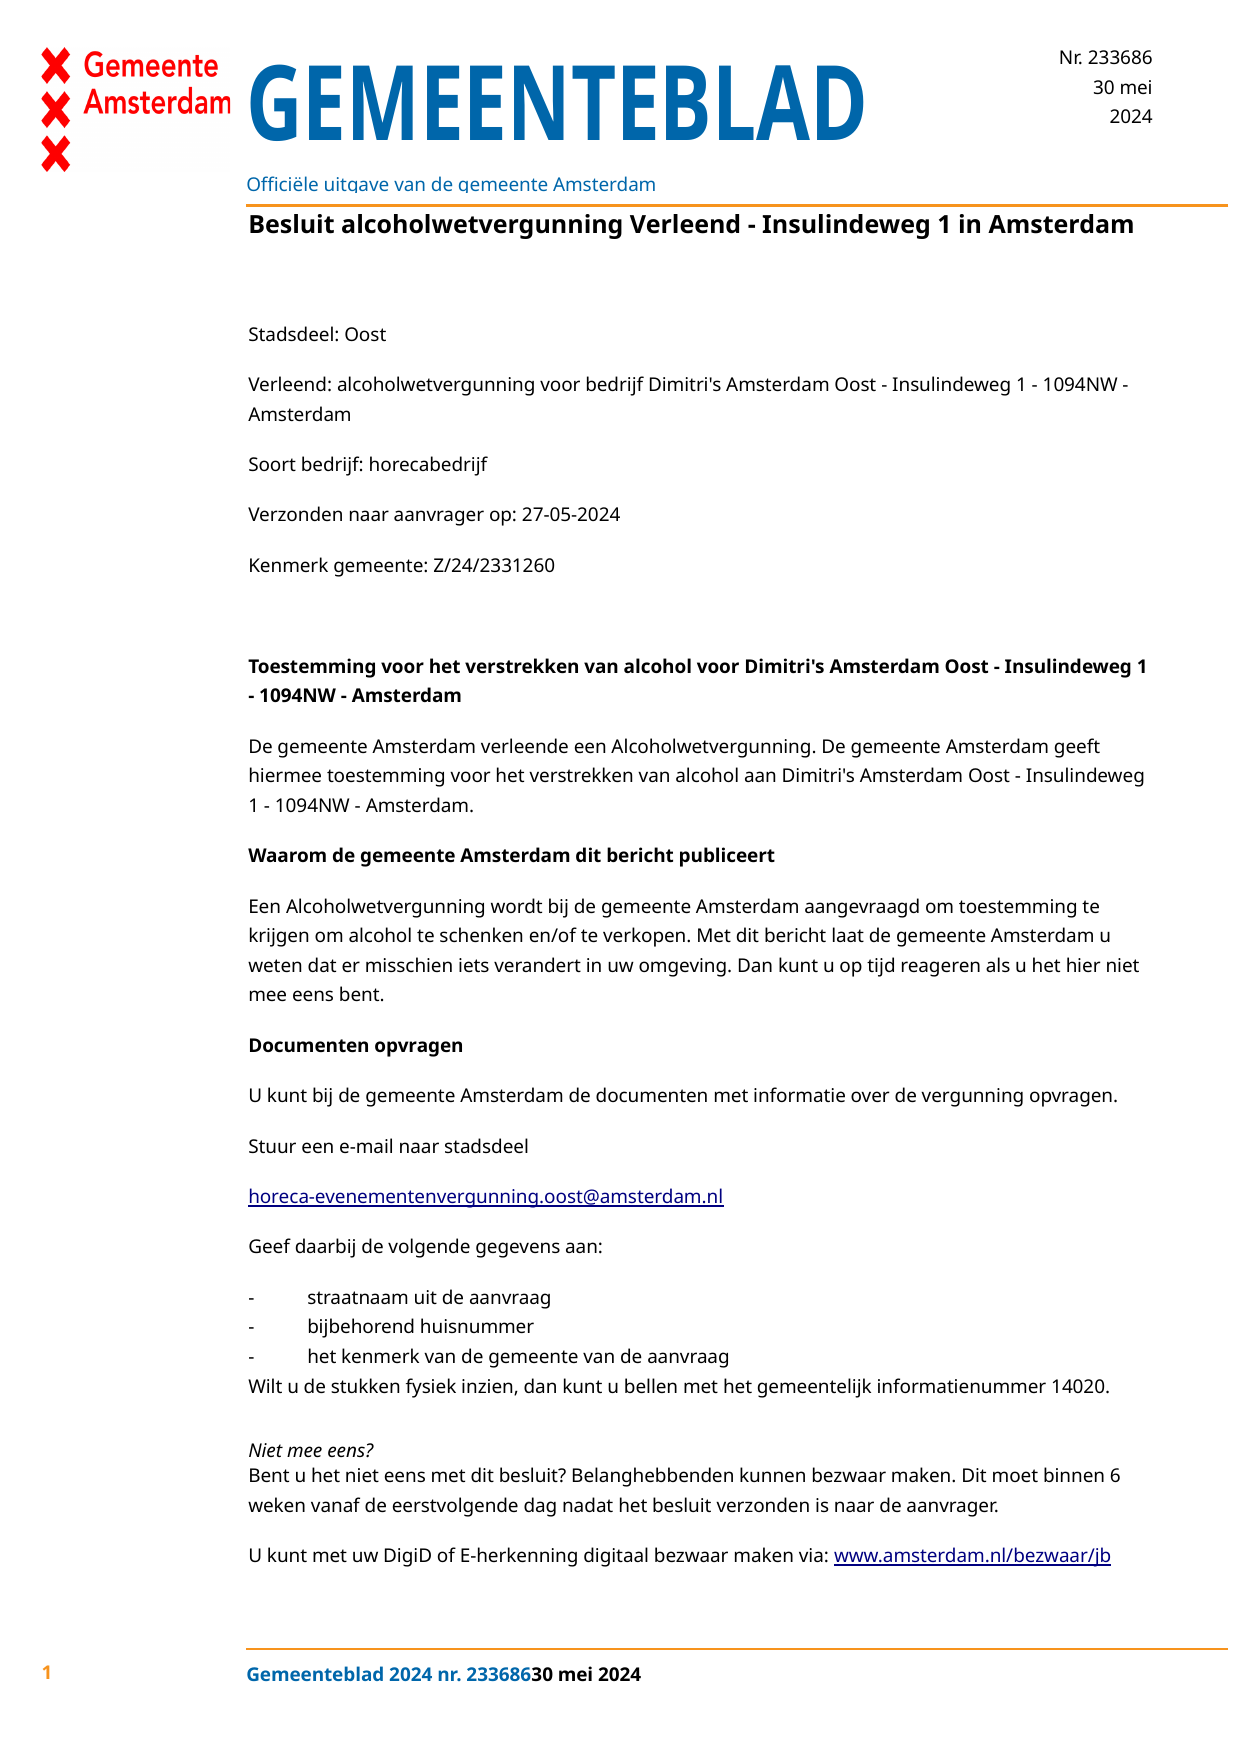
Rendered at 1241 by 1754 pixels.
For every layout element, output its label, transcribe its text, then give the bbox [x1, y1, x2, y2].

list bijbehorend huisnummer [248, 1314, 1152, 1339]
text Geef daarbij de volgende gegevens aan: [248, 1234, 1152, 1259]
text Wilt u de stukken fysiek inzien, dan kunt u bellen met het gemeentelijk informatienummer 14020. [248, 1373, 1152, 1398]
text U kunt bij de gemeente Amsterdam de documenten met informatie over de vergunning opvragen. [248, 1082, 1152, 1108]
text Kenmerk gemeente: Z/24/2331260 [248, 552, 1152, 578]
text De gemeente Amsterdam verleende een Alcoholwetvergunning. De gemeente Amsterdam geeft hiermee toestemming voor het verstrekken van alcohol aan Dimitri's Amsterdam Oost - Insulindeweg 1 - 1094NW - Amsterdam. [248, 733, 1152, 818]
list het kenmerk van de gemeente van de aanvraag [248, 1343, 1152, 1369]
text horeca-evenementenvergunning.oost@amsterdam.nl [248, 1183, 1152, 1209]
text Stuur een e-mail naar stadsdeel [248, 1133, 1152, 1158]
text Soort bedrijf: horecabedrijf [248, 451, 1152, 477]
text Documenten opvragen [248, 1032, 1152, 1058]
text Waarom de gemeente Amsterdam dit bericht publiceert [248, 842, 1152, 868]
text Besluit alcoholwetvergunning Verleend - Insulindeweg 1 in Amsterdam [248, 207, 1152, 241]
text Verleend: alcoholwetvergunning voor bedrijf Dimitri's Amsterdam Oost - Insulindeweg 1 - 1094NW - Amsterdam [248, 371, 1152, 426]
text Stadsdeel: Oost [248, 321, 1152, 346]
text Bent u het niet eens met dit besluit? Belanghebbenden kunnen bezwaar maken. Dit moet binnen 6 weken vanaf de eerstvolgende dag nadat het besluit verzonden is naar de aanvrager. [248, 1462, 1152, 1518]
list straatnaam uit de aanvraag [248, 1284, 1152, 1310]
text Toestemming voor het verstrekken van alcohol voor Dimitri's Amsterdam Oost - Insulindeweg 1 - 1094NW - Amsterdam [248, 653, 1152, 708]
text Verzonden naar aanvrager op: 27-05-2024 [248, 502, 1152, 527]
text U kunt met uw DigiD of E-herkenning digitaal bezwaar maken via: www.amsterdam.nl/bezwaar/jb [248, 1542, 1152, 1568]
text Niet mee eens? [248, 1437, 1152, 1462]
picture [41, 47, 231, 172]
text Een Alcoholwetvergunning wordt bij de gemeente Amsterdam aangevraagd om toestemming te krijgen om alcohol te schenken en/of te verkopen. Met dit bericht laat de gemeente Amsterdam u weten dat er misschien iets verandert in uw omgeving. Dan kunt u op tijd reageren als u het hier niet mee eens bent. [248, 893, 1152, 1007]
